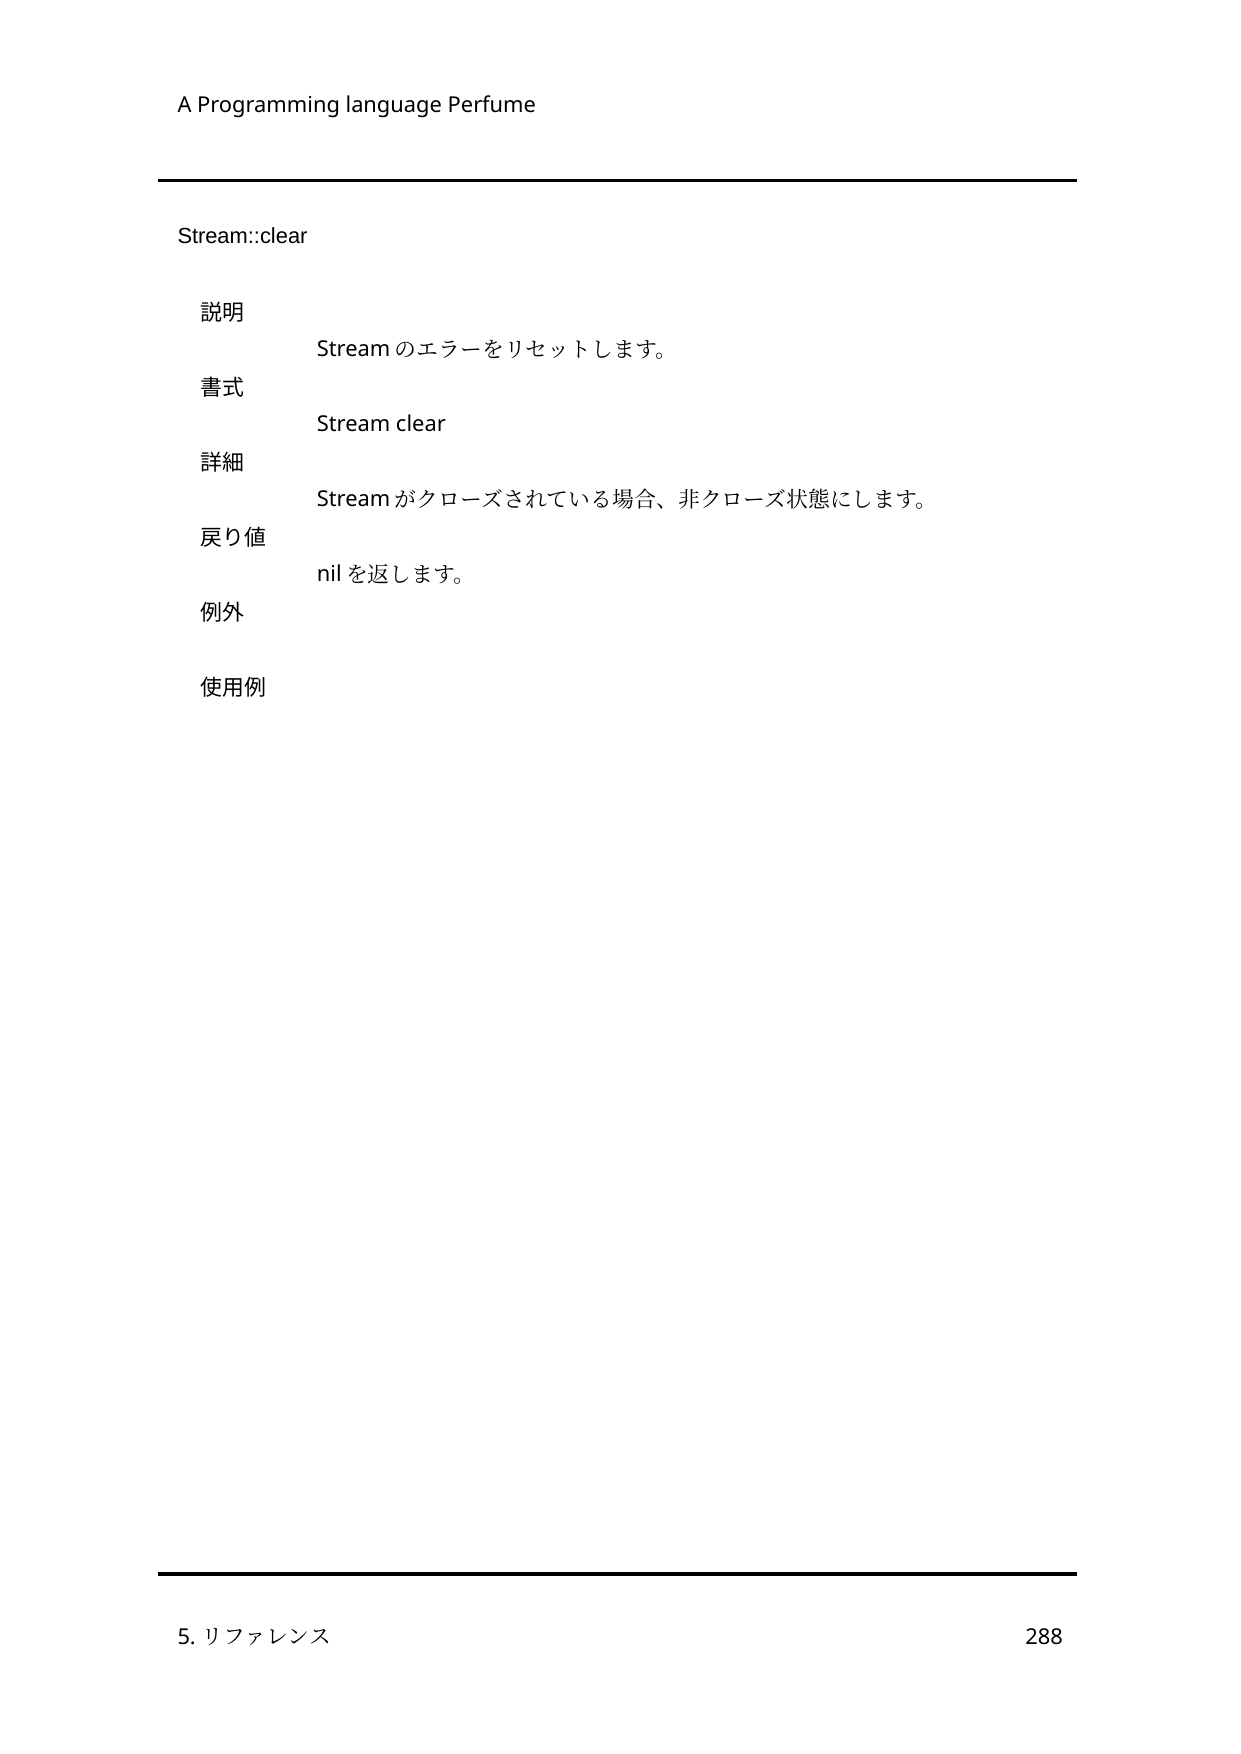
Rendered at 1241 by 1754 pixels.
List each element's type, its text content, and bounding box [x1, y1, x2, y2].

table_cell 詳細 [200, 442, 317, 517]
table_cell Stream clear [317, 367, 1063, 442]
subtitle Stream::clear [177, 217, 1063, 254]
table_header 説明 [200, 292, 317, 367]
table_header Streamのエラーをリセットします。 [317, 292, 1063, 367]
table_cell nilを返します。 [317, 517, 1063, 592]
table_cell 使用例 [200, 667, 317, 742]
table_cell 戻り値 [200, 517, 317, 592]
table_cell 書式 [200, 367, 317, 442]
table_cell 例外 [200, 592, 317, 667]
table_cell Streamがクローズされている場合、非クローズ状態にします。 [317, 442, 1063, 517]
table_cell [317, 592, 1063, 667]
table_cell [317, 667, 1063, 742]
